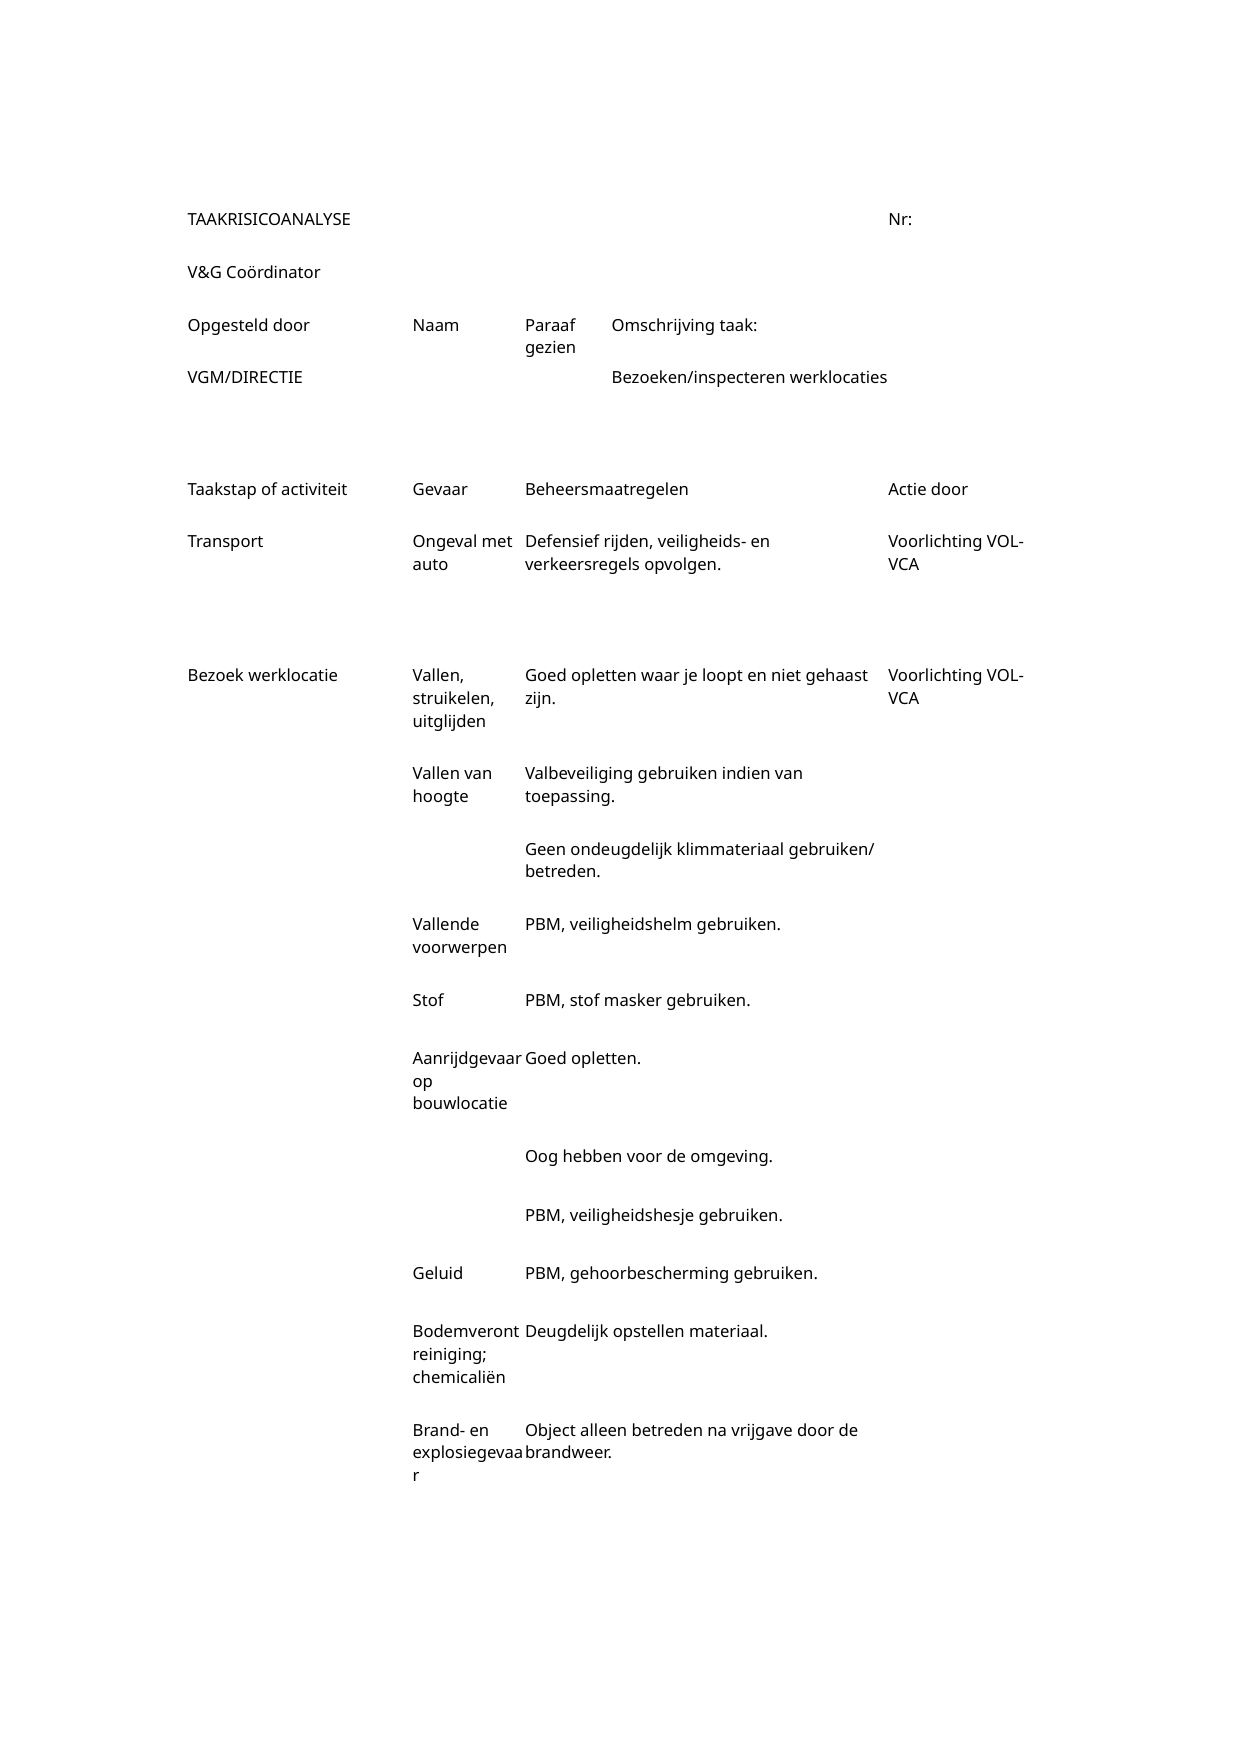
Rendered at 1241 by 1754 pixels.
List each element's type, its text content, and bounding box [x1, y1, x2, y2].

table_cell Voorlichting VOL-VCA [888, 664, 1053, 762]
table_cell [525, 419, 611, 477]
table_cell Aanrijdgevaar op bouwlocatie [413, 1047, 525, 1145]
table_cell [188, 762, 412, 837]
table_cell Bezoek werklocatie [188, 664, 412, 762]
table_cell [888, 313, 1053, 419]
table_cell PBM, veiligheidshesje gebruiken. [525, 1203, 888, 1262]
table_cell [413, 837, 525, 913]
table_cell [188, 988, 412, 1047]
table_cell [188, 1262, 412, 1320]
table_cell [888, 762, 1053, 837]
table_cell [188, 1145, 412, 1203]
table_cell [888, 1320, 1053, 1418]
table_cell Geen ondeugdelijk klimmateriaal gebruiken/ betreden. [525, 837, 888, 913]
table_cell [888, 1145, 1053, 1203]
table_cell [888, 1262, 1053, 1320]
table_cell Defensief rijden, veiligheids- en verkeersregels opvolgen. [525, 530, 888, 605]
table_cell Gevaar [413, 477, 525, 530]
table_cell [888, 1418, 1053, 1516]
table_cell [188, 913, 412, 988]
table_cell Voorlichting VOL-VCA [888, 530, 1053, 605]
table_cell [888, 988, 1053, 1047]
table_cell Oog hebben voor de omgeving. [525, 1145, 888, 1203]
table_cell [413, 1145, 525, 1203]
table_cell [188, 1320, 412, 1418]
table_cell [413, 1203, 525, 1262]
table_cell Naam [413, 313, 525, 419]
table_header TAAKRISICOANALYSE V&G Coördinator [188, 208, 888, 313]
table_cell Beheersmaatregelen [525, 477, 888, 530]
table_cell [413, 419, 525, 477]
table_cell [888, 837, 1053, 913]
table_cell [888, 605, 1053, 664]
table_cell [188, 1418, 412, 1516]
table_cell [525, 605, 888, 664]
table_cell [413, 605, 525, 664]
table_cell [188, 1203, 412, 1262]
table_cell Vallende voorwerpen [413, 913, 525, 988]
table_cell [888, 1047, 1053, 1145]
table_cell Taakstap of activiteit [188, 477, 412, 530]
table_cell Vallen, struikelen, uitglijden [413, 664, 525, 762]
table_cell [888, 1203, 1053, 1262]
table_cell Stof [413, 988, 525, 1047]
table_header Nr: [888, 208, 1053, 313]
table_cell Vallen van hoogte [413, 762, 525, 837]
table_cell [188, 1047, 412, 1145]
table_cell [888, 419, 1053, 477]
table_cell Goed opletten. [525, 1047, 888, 1145]
table_cell Opgesteld door VGM/DIRECTIE [188, 313, 412, 419]
table_cell Omschrijving taak: Bezoeken/inspecteren werklocaties [611, 313, 888, 419]
table_cell Goed opletten waar je loopt en niet gehaast zijn. [525, 664, 888, 762]
table_cell Actie door [888, 477, 1053, 530]
table_cell [188, 605, 412, 664]
table_cell [188, 837, 412, 913]
table_cell PBM, veiligheidshelm gebruiken. [525, 913, 888, 988]
table_cell Paraaf gezien [525, 313, 611, 419]
table_cell Transport [188, 530, 412, 605]
table_cell [888, 913, 1053, 988]
table_cell Valbeveiliging gebruiken indien van toepassing. [525, 762, 888, 837]
table_cell Object alleen betreden na vrijgave door de brandweer. [525, 1418, 888, 1516]
table_cell PBM, gehoorbescherming gebruiken. [525, 1262, 888, 1320]
table_cell Ongeval met auto [413, 530, 525, 605]
table_cell PBM, stof masker gebruiken. [525, 988, 888, 1047]
table_cell [188, 419, 412, 477]
table_cell [611, 419, 888, 477]
table_cell Bodemverontreiniging; chemicaliën [413, 1320, 525, 1418]
table_cell Brand- en explosiegevaar [413, 1418, 525, 1516]
table_cell Geluid [413, 1262, 525, 1320]
table_cell Deugdelijk opstellen materiaal. [525, 1320, 888, 1418]
